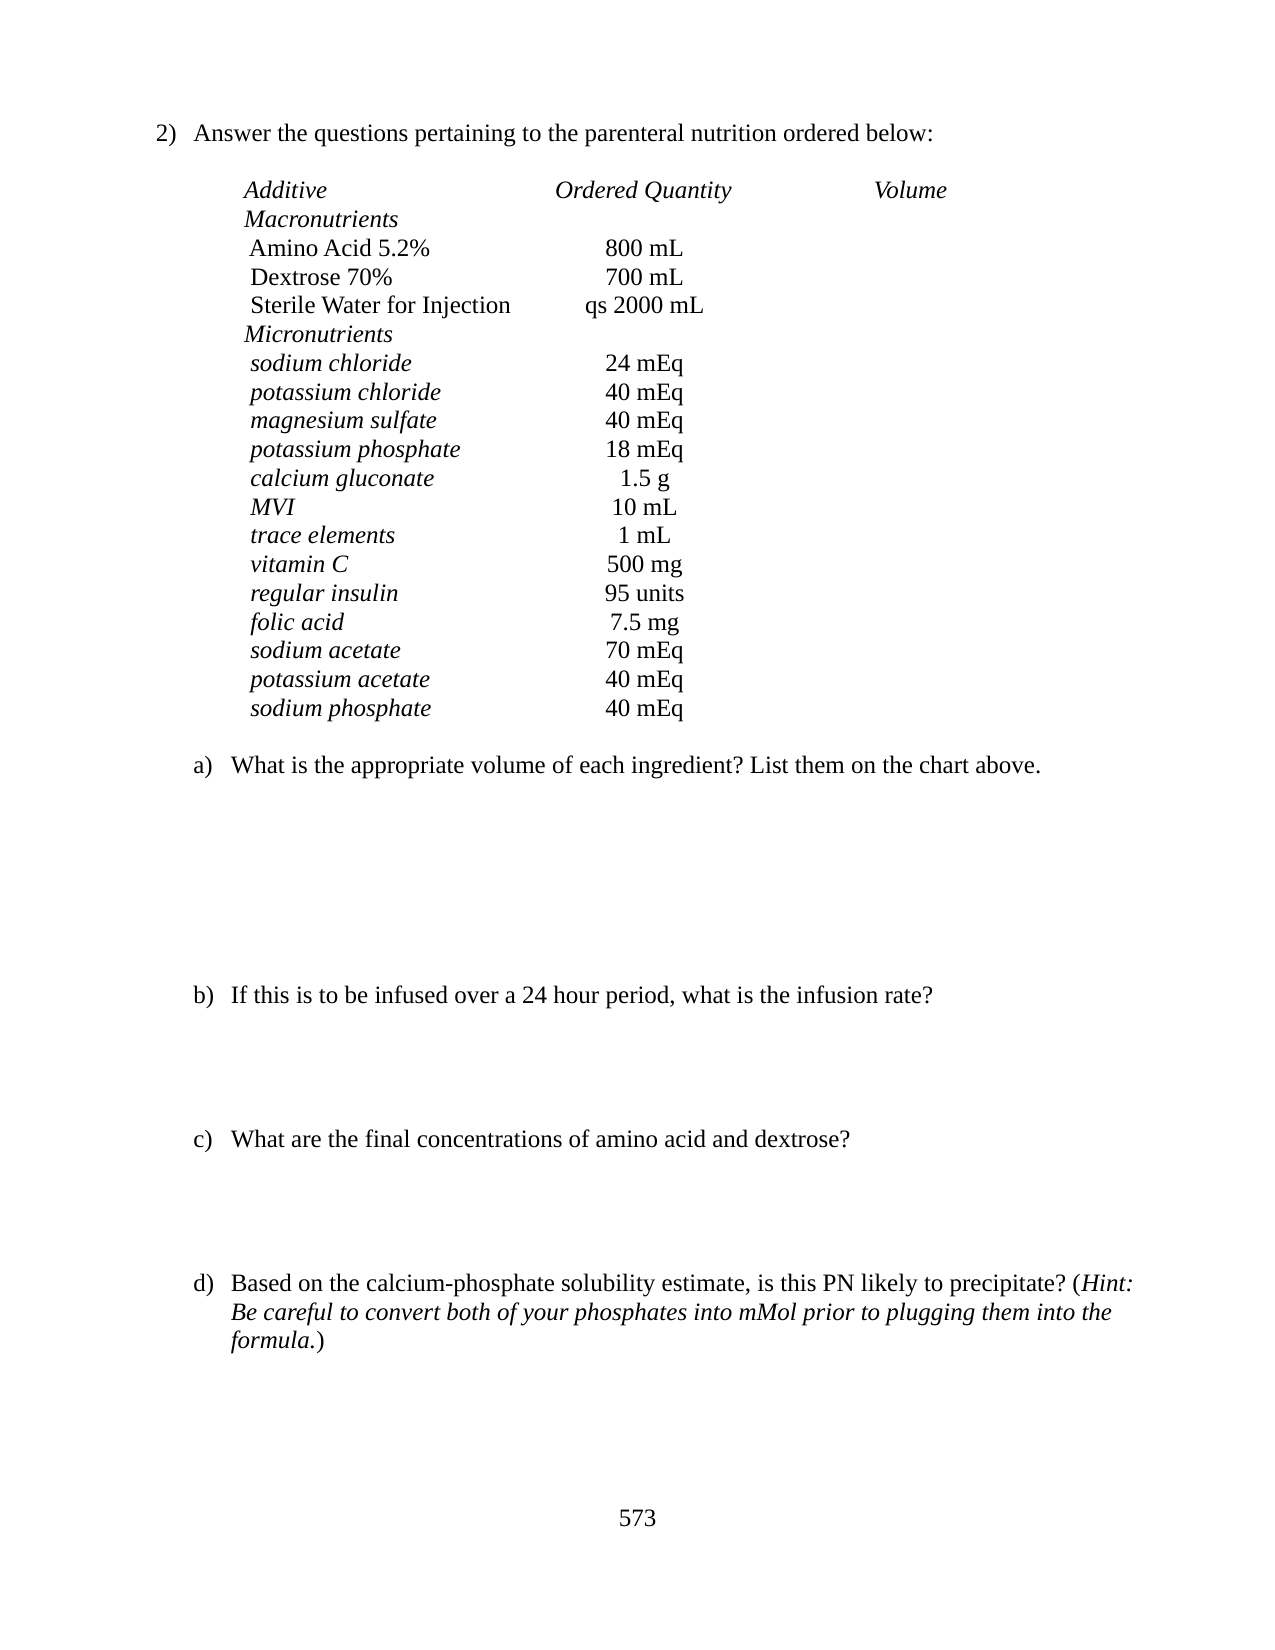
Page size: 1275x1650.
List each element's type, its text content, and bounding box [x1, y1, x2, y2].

table_cell 700 mL [511, 262, 778, 291]
table_cell folic acid [244, 607, 511, 636]
table_cell [778, 578, 1045, 607]
list If this is to be infused over a 24 hour period, what is the infusion rate? [193, 981, 1157, 1009]
table_cell sodium chloride [244, 348, 511, 377]
table_cell Amino Acid 5.2% [244, 233, 511, 262]
table_cell [778, 377, 1045, 406]
table_cell Sterile Water for Injection [244, 291, 511, 319]
list Based on the calcium-phosphate solubility estimate, is this PN likely to precipitate? (Hint: Be careful to convert both of your phosphates into mMol prior to plugging them into the formula.) [193, 1268, 1157, 1354]
table_cell 1 mL [511, 521, 778, 549]
table_cell magnesium sulfate [244, 406, 511, 434]
table_cell [778, 664, 1045, 693]
table_cell potassium chloride [244, 377, 511, 406]
table_cell potassium phosphate [244, 434, 511, 463]
table_cell 40 mEq [511, 377, 778, 406]
table_cell [778, 406, 1045, 434]
table_cell qs 2000 mL [511, 291, 778, 319]
table_cell [778, 521, 1045, 549]
table_cell 10 mL [511, 492, 778, 521]
table_cell 500 mg [511, 549, 778, 578]
table_cell sodium phosphate [244, 693, 511, 722]
table_header Additive [244, 176, 511, 204]
table_cell [778, 492, 1045, 521]
table_cell Dextrose 70% [244, 262, 511, 291]
table_cell [778, 549, 1045, 578]
table_cell 18 mEq [511, 434, 778, 463]
table_cell [778, 607, 1045, 636]
table_cell 40 mEq [511, 406, 778, 434]
table_cell 800 mL [511, 233, 778, 262]
table_cell [511, 204, 778, 233]
table_cell [778, 636, 1045, 664]
table_cell sodium acetate [244, 636, 511, 664]
table_cell 7.5 mg [511, 607, 778, 636]
table_header Volume [778, 176, 1045, 204]
list What is the appropriate volume of each ingredient? List them on the chart above. [193, 751, 1157, 779]
table_cell Macronutrients [244, 204, 511, 233]
table_cell [778, 291, 1045, 319]
list Answer the questions pertaining to the parenteral nutrition ordered below: [156, 118, 1157, 147]
table_cell 95 units [511, 578, 778, 607]
table_cell MVI [244, 492, 511, 521]
table_cell 40 mEq [511, 664, 778, 693]
table_cell [778, 693, 1045, 722]
table_cell 1.5 g [511, 463, 778, 492]
table_cell [778, 233, 1045, 262]
table_cell trace elements [244, 521, 511, 549]
table_cell [778, 319, 1045, 348]
table_cell [778, 204, 1045, 233]
table_cell regular insulin [244, 578, 511, 607]
table_cell [778, 434, 1045, 463]
table_cell [778, 463, 1045, 492]
table_cell Micronutrients [244, 319, 511, 348]
table_cell 40 mEq [511, 693, 778, 722]
table_header Ordered Quantity [511, 176, 778, 204]
table_cell [778, 348, 1045, 377]
table_cell [778, 262, 1045, 291]
table_cell 70 mEq [511, 636, 778, 664]
table_cell vitamin C [244, 549, 511, 578]
table_cell calcium gluconate [244, 463, 511, 492]
list What are the final concentrations of amino acid and dextrose? [193, 1124, 1157, 1153]
table_cell potassium acetate [244, 664, 511, 693]
table_cell 24 mEq [511, 348, 778, 377]
table_cell [511, 319, 778, 348]
